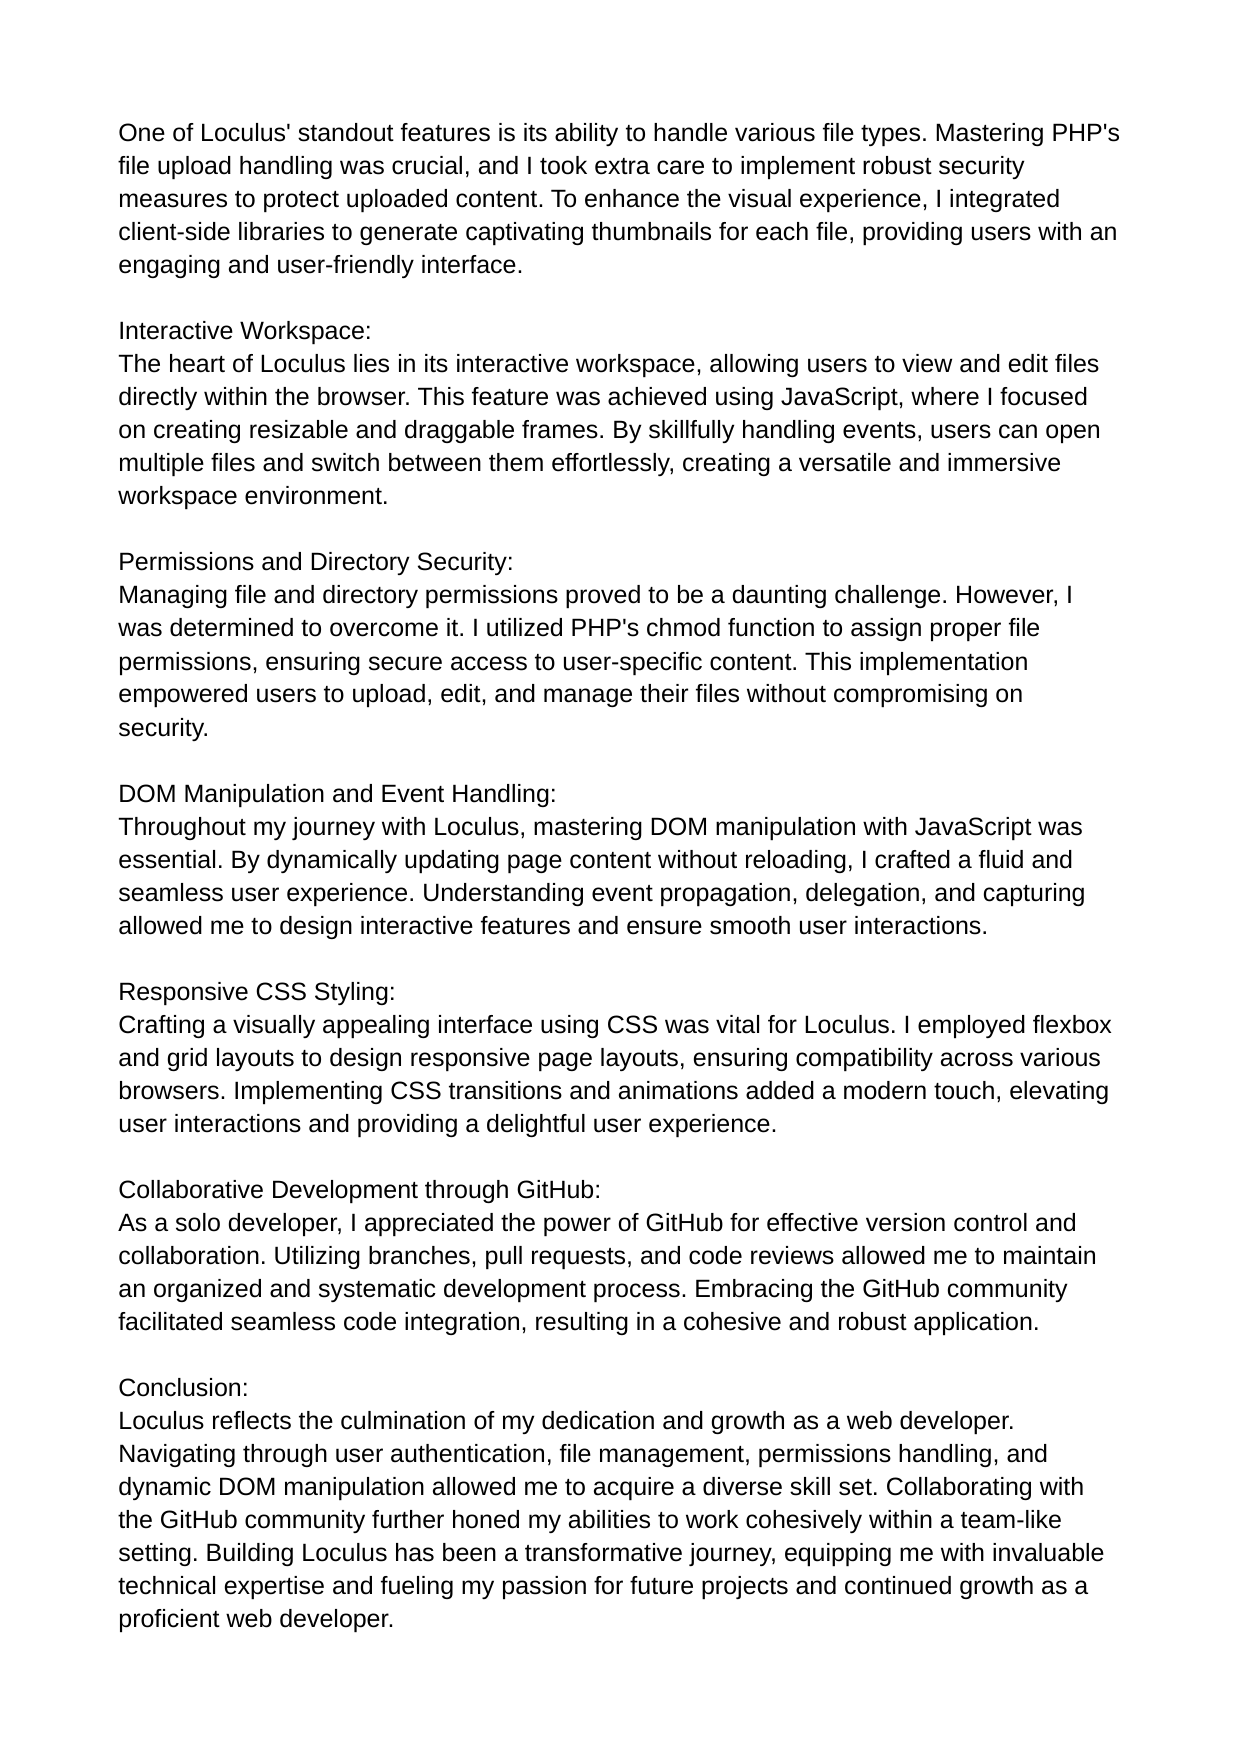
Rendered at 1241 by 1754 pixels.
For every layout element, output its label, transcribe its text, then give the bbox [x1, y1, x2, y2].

text Interactive Workspace: [118, 316, 1122, 345]
text As a solo developer, I appreciated the power of GitHub for effective version control and collaboration. Utilizing branches, pull requests, and code reviews allowed me to maintain an organized and systematic development process. Embracing the GitHub community facilitated seamless code integration, resulting in a cohesive and robust application. [118, 1208, 1122, 1336]
text DOM Manipulation and Event Handling: [118, 778, 1122, 807]
text Conclusion: [118, 1373, 1122, 1402]
text Responsive CSS Styling: [118, 977, 1122, 1005]
text Crafting a visually appealing interface using CSS was vital for Loculus. I employed flexbox and grid layouts to design responsive page layouts, ensuring compatibility across various browsers. Implementing CSS transitions and animations added a modern touch, elevating user interactions and providing a delightful user experience. [118, 1010, 1122, 1137]
text The heart of Loculus lies in its interactive workspace, allowing users to view and edit files directly within the browser. This feature was achieved using JavaScript, where I focused on creating resizable and draggable frames. By skillfully handling events, users can open multiple files and switch between them effortlessly, creating a versatile and immersive workspace environment. [118, 349, 1122, 510]
text One of Loculus' standout features is its ability to handle various file types. Mastering PHP's file upload handling was crucial, and I took extra care to implement robust security measures to protect uploaded content. To enhance the visual experience, I integrated client-side libraries to generate captivating thumbnails for each file, providing users with an engaging and user-friendly interface. [118, 118, 1122, 279]
text Managing file and directory permissions proved to be a daunting challenge. However, I was determined to overcome it. I utilized PHP's chmod function to assign proper file permissions, ensuring secure access to user-specific content. This implementation empowered users to upload, edit, and manage their files without compromising on security. [118, 580, 1122, 741]
text Collaborative Development through GitHub: [118, 1175, 1122, 1203]
text Loculus reflects the culmination of my dedication and growth as a web developer. Navigating through user authentication, file management, permissions handling, and dynamic DOM manipulation allowed me to acquire a diverse skill set. Collaborating with the GitHub community further honed my abilities to work cohesively within a team-like setting. Building Loculus has been a transformative journey, equipping me with invaluable technical expertise and fueling my passion for future projects and continued growth as a proficient web developer. [118, 1406, 1122, 1633]
text Throughout my journey with Loculus, mastering DOM manipulation with JavaScript was essential. By dynamically updating page content without reloading, I crafted a fluid and seamless user experience. Understanding event propagation, delegation, and capturing allowed me to design interactive features and ensure smooth user interactions. [118, 812, 1122, 939]
text Permissions and Directory Security: [118, 547, 1122, 576]
